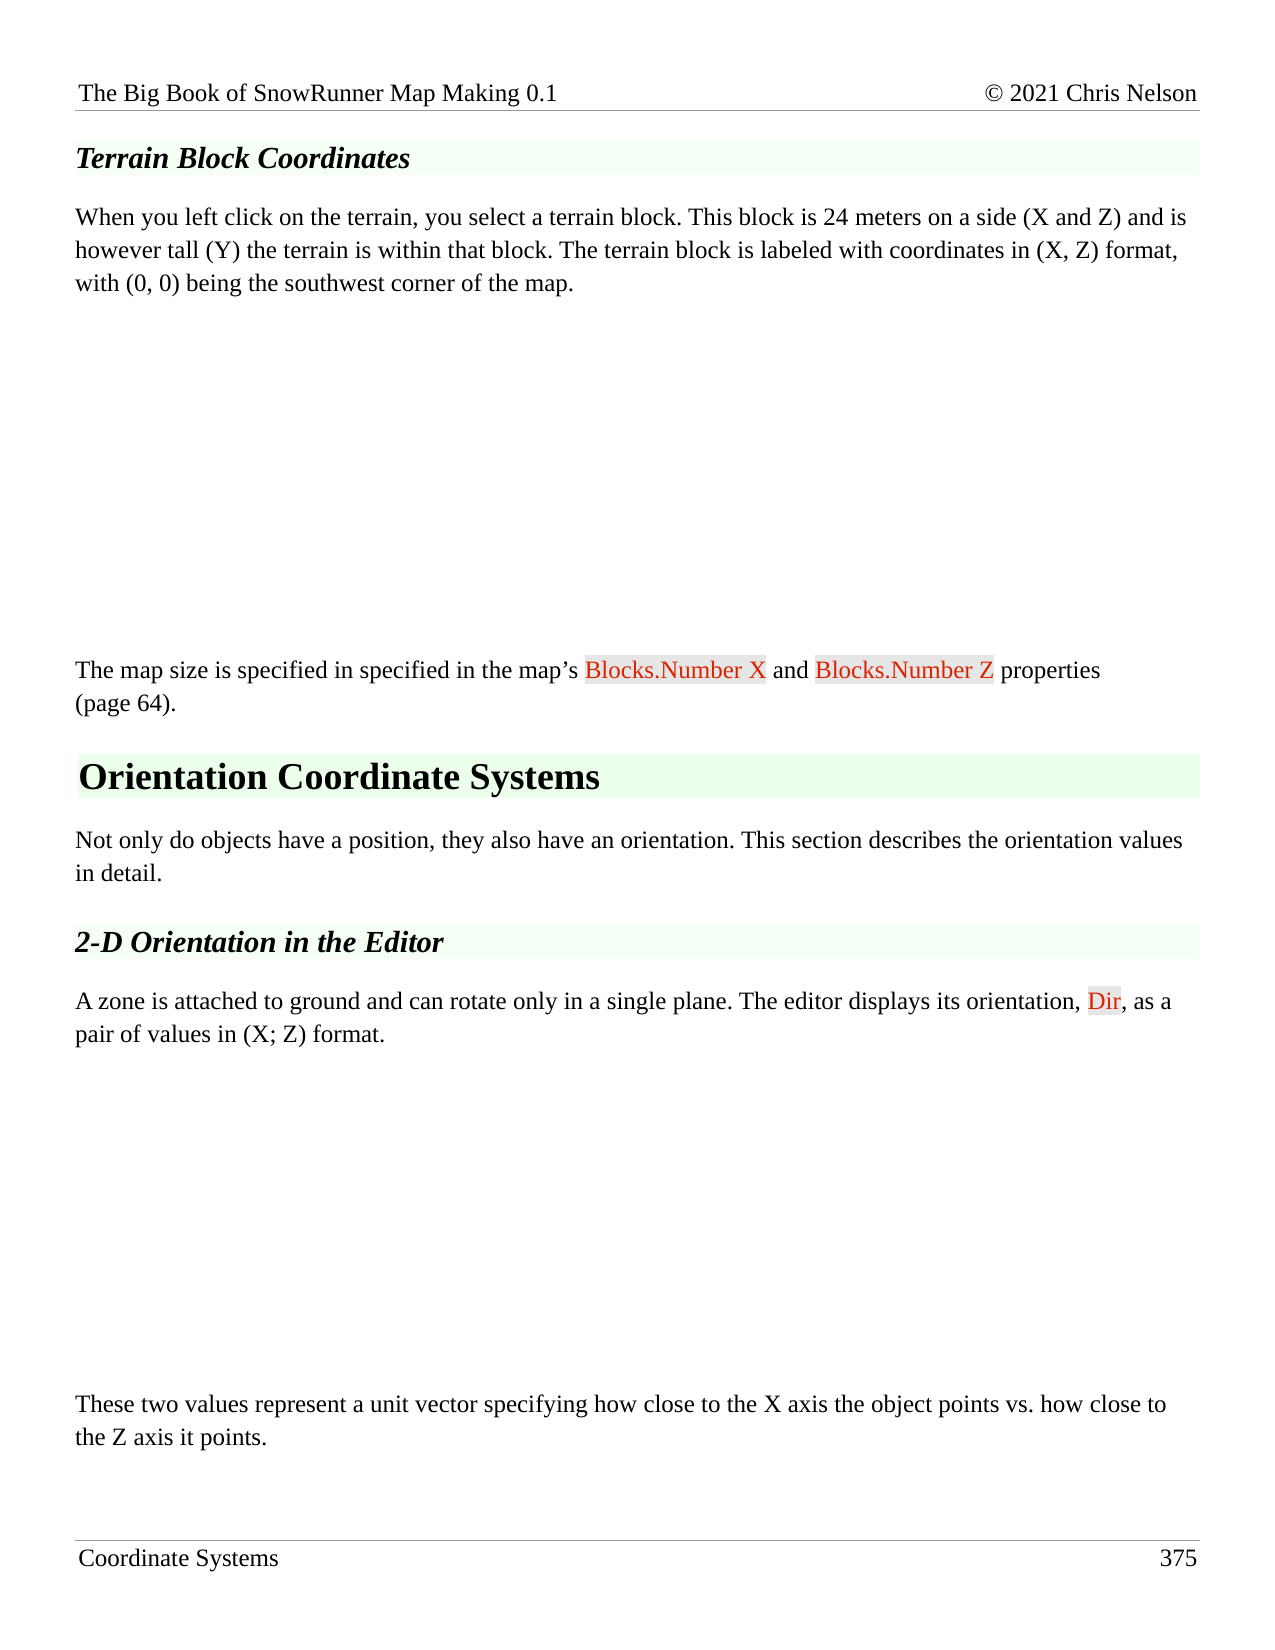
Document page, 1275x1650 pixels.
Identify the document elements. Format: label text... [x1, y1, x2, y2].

text These two values represent a unit vector specifying how close to the X axis the object points vs. how close to the Z axis it points. [75, 1389, 1200, 1451]
subtitle Orientation Coordinate Systems [78, 754, 1200, 798]
text The map size is specified in specified in the map’s Blocks.Number X and Blocks.Number Z properties (page 64). [75, 655, 1200, 717]
text Not only do objects have a position, they also have an orientation. This section describes the orientation values in detail. [75, 825, 1200, 887]
subtitle Terrain Block Coordinates [75, 140, 1200, 175]
subtitle 2-D Orientation in the Editor [75, 924, 1200, 959]
text A zone is attached to ground and can rotate only in a single plane. The editor displays its orientation, Dir, as a pair of values in (X; Z) format. [75, 986, 1200, 1048]
text When you left click on the terrain, you select a terrain block. This block is 24 meters on a side (X and Z) and is however tall (Y) the terrain is within that block. The terrain block is labeled with coordinates in (X, Z) format, with (0, 0) being the southwest corner of the map. [75, 202, 1200, 297]
